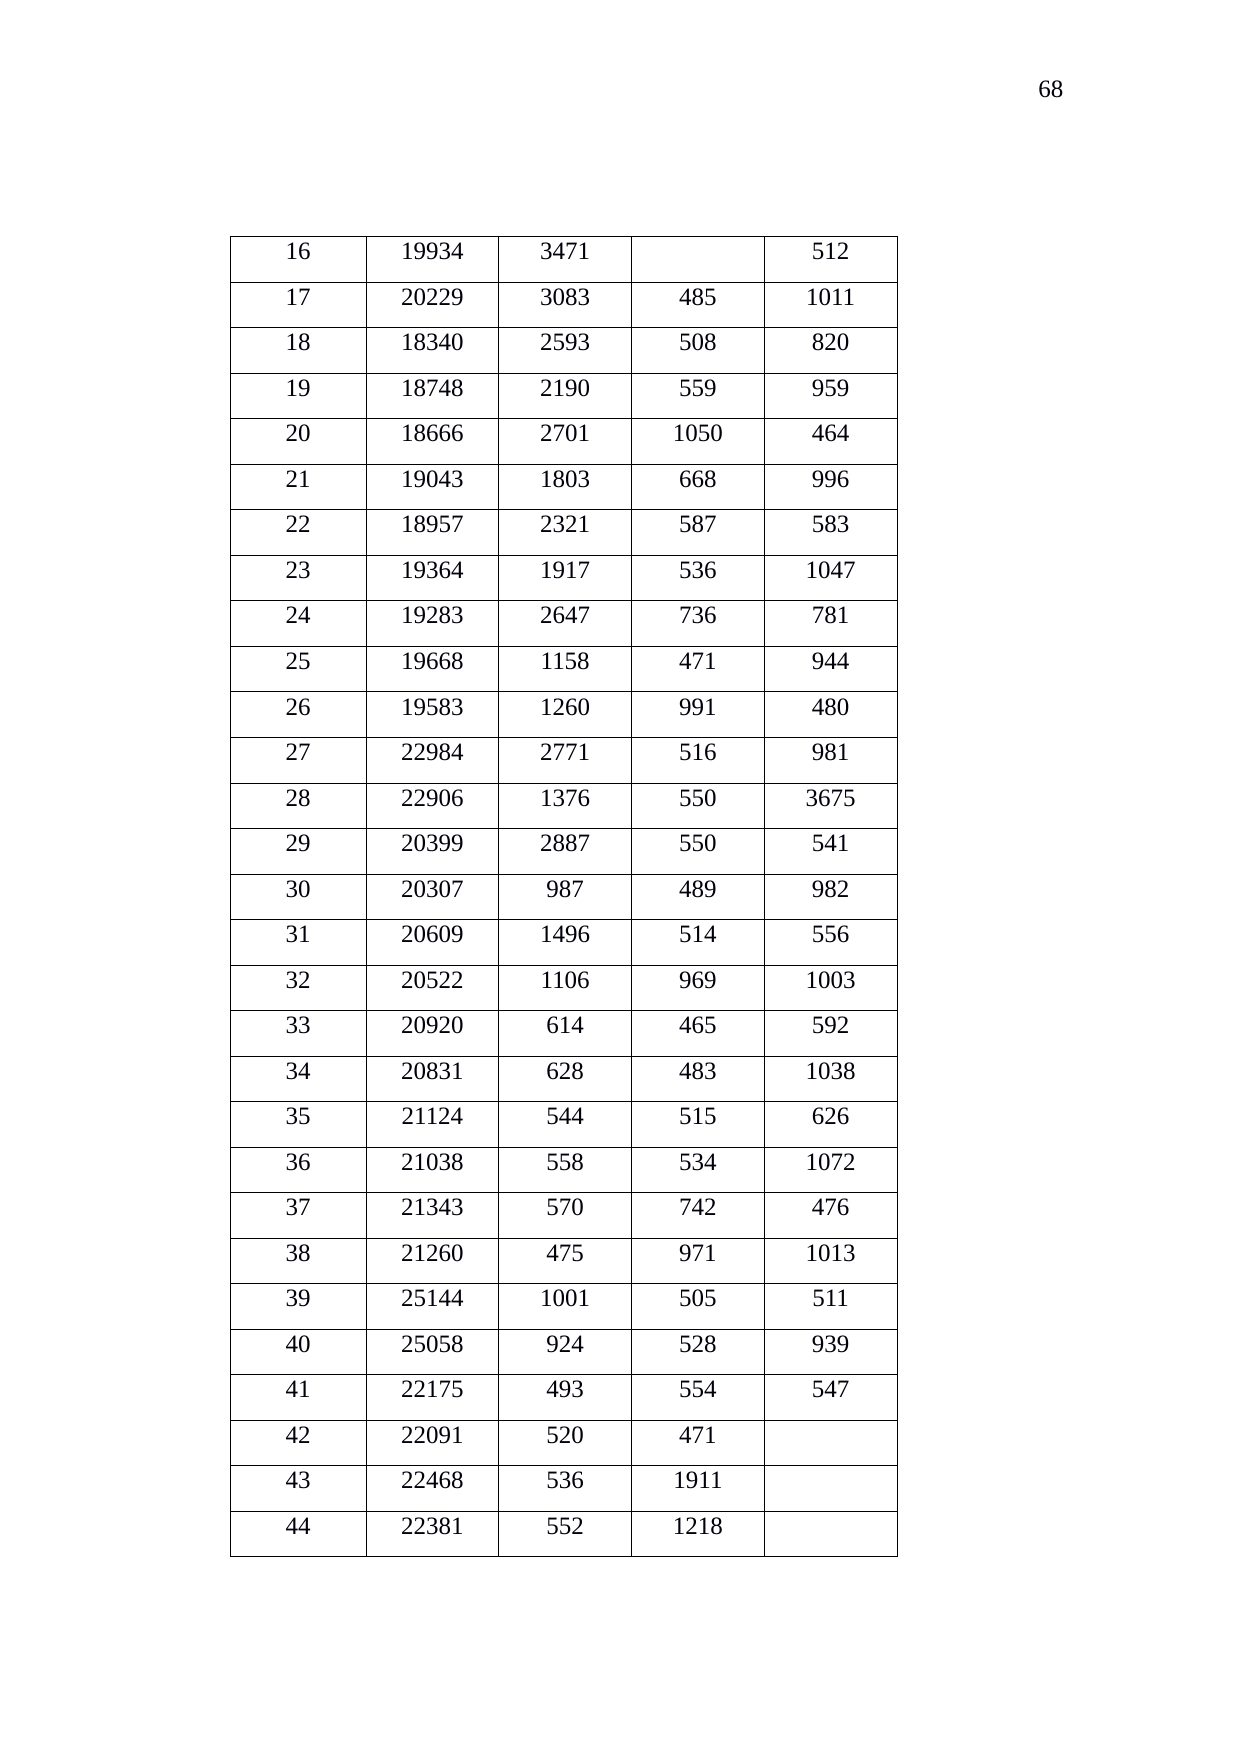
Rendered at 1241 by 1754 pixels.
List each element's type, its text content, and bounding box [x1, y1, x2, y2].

table_cell 22 [231, 510, 366, 555]
table_cell 33 [231, 1011, 366, 1056]
table_cell 1106 [499, 966, 631, 1010]
table_cell 554 [632, 1375, 764, 1420]
table_cell 558 [499, 1148, 631, 1192]
table_cell 20609 [367, 920, 498, 964]
table_cell 516 [632, 738, 764, 782]
table_cell 29 [231, 829, 366, 873]
table_cell 39 [231, 1284, 366, 1329]
table_cell 587 [632, 510, 764, 555]
table_cell 485 [632, 283, 764, 327]
table_cell [632, 237, 764, 282]
table_cell 1376 [499, 784, 631, 828]
table_cell 19583 [367, 692, 498, 737]
table_cell 528 [632, 1330, 764, 1374]
table_cell 483 [632, 1057, 764, 1101]
table_cell 41 [231, 1375, 366, 1420]
table_cell 1001 [499, 1284, 631, 1329]
table_cell 20522 [367, 966, 498, 1010]
table_cell 511 [765, 1284, 897, 1329]
table_cell 987 [499, 875, 631, 919]
table_cell 550 [632, 784, 764, 828]
table_cell 21343 [367, 1193, 498, 1238]
table_cell 1013 [765, 1239, 897, 1283]
table_cell 1047 [765, 556, 897, 600]
table_cell 464 [765, 419, 897, 464]
table_cell 550 [632, 829, 764, 873]
table_cell 20831 [367, 1057, 498, 1101]
table_cell 592 [765, 1011, 897, 1056]
table_cell 547 [765, 1375, 897, 1420]
table_cell 570 [499, 1193, 631, 1238]
table_cell 742 [632, 1193, 764, 1238]
table_cell 20229 [367, 283, 498, 327]
table_cell 476 [765, 1193, 897, 1238]
table_cell 939 [765, 1330, 897, 1374]
table_cell 18 [231, 328, 366, 373]
table_cell 2771 [499, 738, 631, 782]
table_cell 19668 [367, 647, 498, 691]
table_cell 18666 [367, 419, 498, 464]
table_cell 20399 [367, 829, 498, 873]
table_cell 508 [632, 328, 764, 373]
table_cell 583 [765, 510, 897, 555]
table_cell 536 [632, 556, 764, 600]
table_cell 2887 [499, 829, 631, 873]
table_cell 536 [499, 1466, 631, 1511]
table_cell 40 [231, 1330, 366, 1374]
table_cell 556 [765, 920, 897, 964]
table_cell 1803 [499, 465, 631, 509]
table_cell 26 [231, 692, 366, 737]
table_cell 471 [632, 647, 764, 691]
table_cell 480 [765, 692, 897, 737]
table_cell 489 [632, 875, 764, 919]
table_cell 471 [632, 1421, 764, 1465]
table_cell 2593 [499, 328, 631, 373]
table_cell 27 [231, 738, 366, 782]
table_cell 19283 [367, 601, 498, 646]
table_cell 16 [231, 237, 366, 282]
table_cell 1072 [765, 1148, 897, 1192]
table_cell 20920 [367, 1011, 498, 1056]
table_cell 512 [765, 237, 897, 282]
table_cell 1011 [765, 283, 897, 327]
table_cell 465 [632, 1011, 764, 1056]
table_cell 628 [499, 1057, 631, 1101]
table_cell 17 [231, 283, 366, 327]
table_cell 1158 [499, 647, 631, 691]
table_cell 781 [765, 601, 897, 646]
table_cell 19934 [367, 237, 498, 282]
table_cell 944 [765, 647, 897, 691]
table_cell 2190 [499, 374, 631, 418]
table_cell 21124 [367, 1102, 498, 1147]
table_cell 21 [231, 465, 366, 509]
table_cell 534 [632, 1148, 764, 1192]
table_cell 996 [765, 465, 897, 509]
table_cell 991 [632, 692, 764, 737]
table_cell 32 [231, 966, 366, 1010]
table_cell 34 [231, 1057, 366, 1101]
table_cell 514 [632, 920, 764, 964]
table_cell 36 [231, 1148, 366, 1192]
table_cell 18340 [367, 328, 498, 373]
table_cell 1496 [499, 920, 631, 964]
table_cell 19043 [367, 465, 498, 509]
table_cell 614 [499, 1011, 631, 1056]
table_cell 20307 [367, 875, 498, 919]
table_cell 44 [231, 1512, 366, 1556]
table_cell 924 [499, 1330, 631, 1374]
table_cell 24 [231, 601, 366, 646]
table_cell 1917 [499, 556, 631, 600]
table_cell 22906 [367, 784, 498, 828]
table_cell 19364 [367, 556, 498, 600]
table_cell 505 [632, 1284, 764, 1329]
table_cell 515 [632, 1102, 764, 1147]
table_cell 18748 [367, 374, 498, 418]
table_cell 541 [765, 829, 897, 873]
table_cell 38 [231, 1239, 366, 1283]
table_cell 25058 [367, 1330, 498, 1374]
table_cell 22984 [367, 738, 498, 782]
table_cell [765, 1466, 897, 1511]
table_cell 736 [632, 601, 764, 646]
table_cell 520 [499, 1421, 631, 1465]
table_cell 42 [231, 1421, 366, 1465]
table_cell 981 [765, 738, 897, 782]
table_cell 1911 [632, 1466, 764, 1511]
table_cell [765, 1512, 897, 1556]
table_cell 1003 [765, 966, 897, 1010]
table_cell 668 [632, 465, 764, 509]
table_cell 1050 [632, 419, 764, 464]
table_cell 552 [499, 1512, 631, 1556]
table_cell 626 [765, 1102, 897, 1147]
table_cell 28 [231, 784, 366, 828]
table_cell 22175 [367, 1375, 498, 1420]
table_cell 25 [231, 647, 366, 691]
table_cell 820 [765, 328, 897, 373]
table_cell 30 [231, 875, 366, 919]
table_cell 2321 [499, 510, 631, 555]
table_cell 959 [765, 374, 897, 418]
table_cell 21260 [367, 1239, 498, 1283]
table_cell 1260 [499, 692, 631, 737]
table_cell 20 [231, 419, 366, 464]
table_cell 982 [765, 875, 897, 919]
table_cell [765, 1421, 897, 1465]
table_cell 22468 [367, 1466, 498, 1511]
table_cell 544 [499, 1102, 631, 1147]
table_cell 1218 [632, 1512, 764, 1556]
table_cell 25144 [367, 1284, 498, 1329]
table_cell 43 [231, 1466, 366, 1511]
table_cell 1038 [765, 1057, 897, 1101]
table_cell 3083 [499, 283, 631, 327]
table_cell 22091 [367, 1421, 498, 1465]
table_cell 18957 [367, 510, 498, 555]
table_cell 23 [231, 556, 366, 600]
table_cell 475 [499, 1239, 631, 1283]
table_cell 19 [231, 374, 366, 418]
table_cell 37 [231, 1193, 366, 1238]
table_cell 971 [632, 1239, 764, 1283]
table_cell 31 [231, 920, 366, 964]
table_cell 3675 [765, 784, 897, 828]
table_cell 2647 [499, 601, 631, 646]
table_cell 559 [632, 374, 764, 418]
table_cell 3471 [499, 237, 631, 282]
table_cell 493 [499, 1375, 631, 1420]
table_cell 35 [231, 1102, 366, 1147]
table_cell 2701 [499, 419, 631, 464]
table_cell 21038 [367, 1148, 498, 1192]
table_cell 22381 [367, 1512, 498, 1556]
table_cell 969 [632, 966, 764, 1010]
